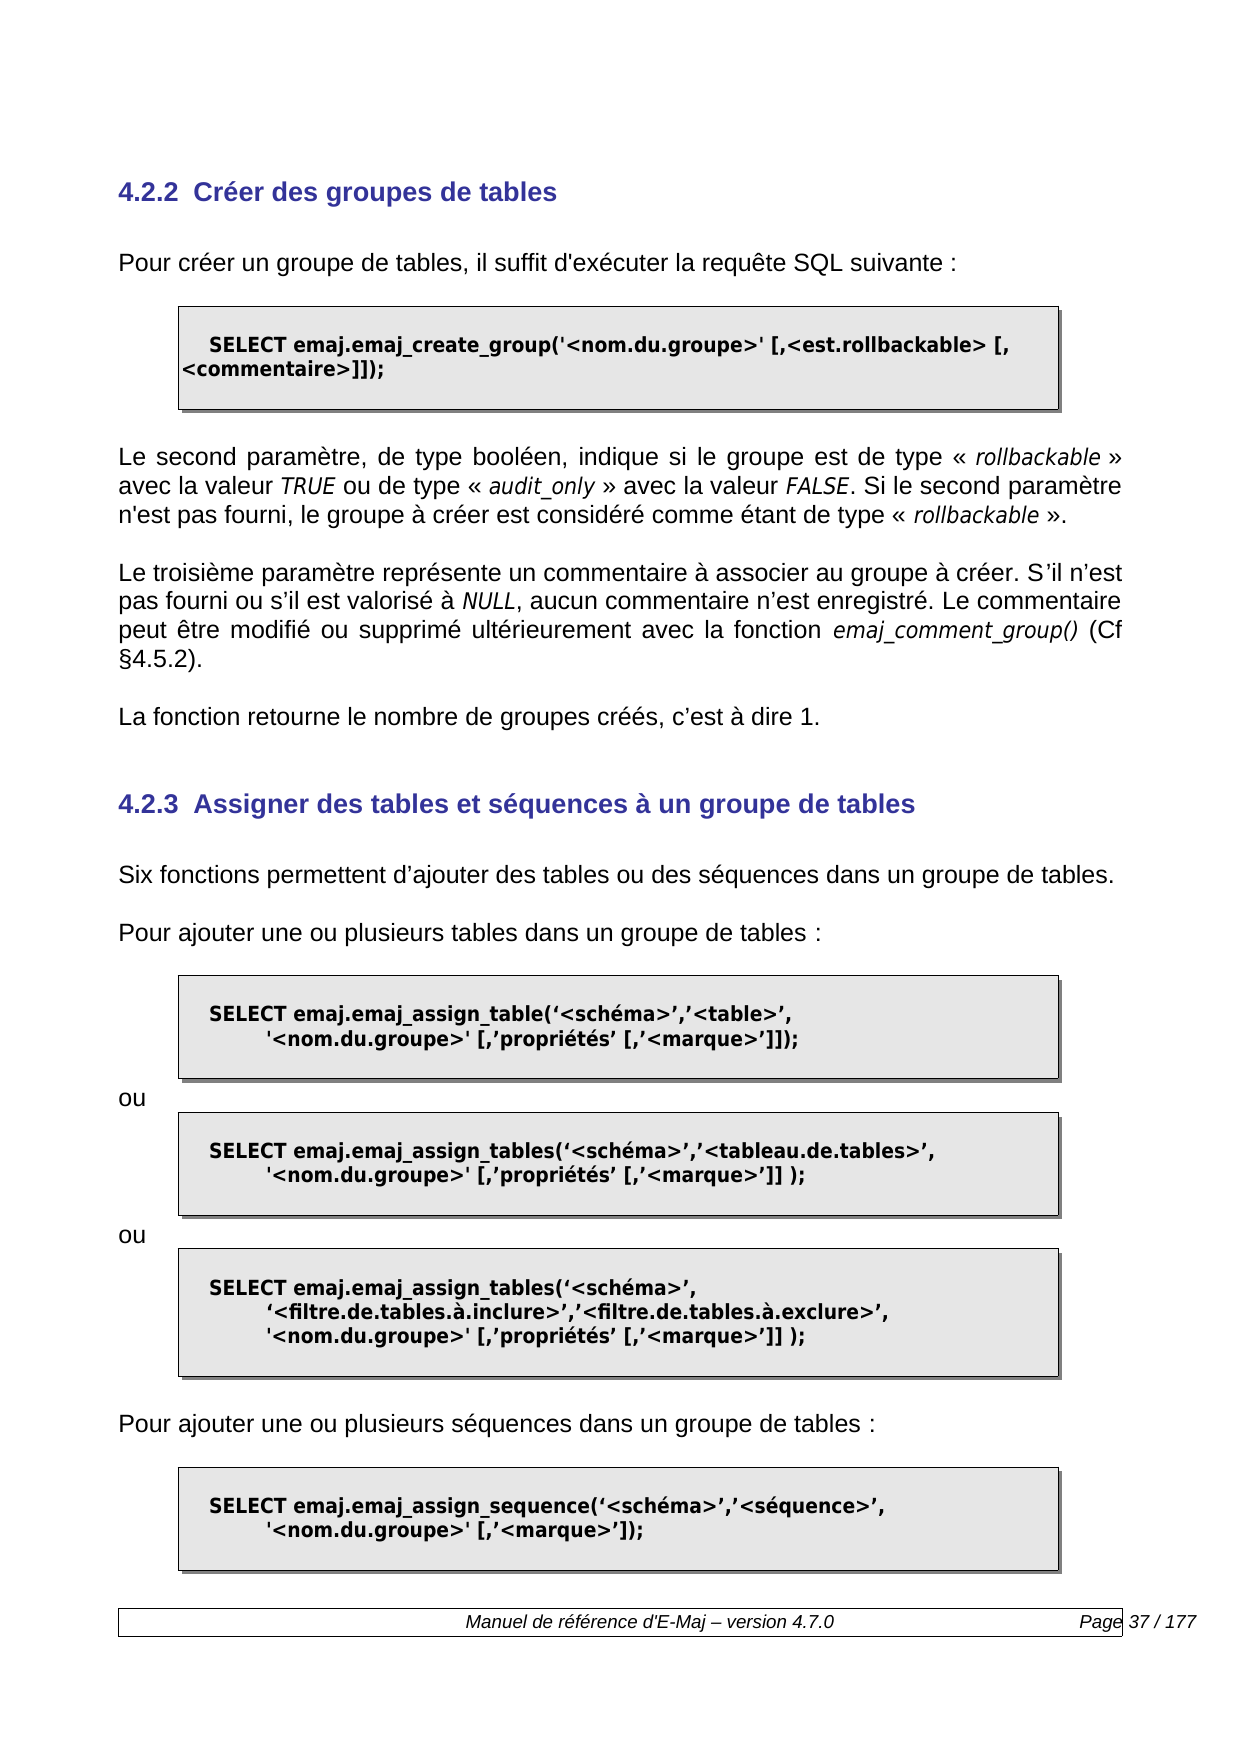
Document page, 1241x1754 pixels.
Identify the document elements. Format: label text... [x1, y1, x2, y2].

text ‘<filtre.de.tables.à.inclure>’,’<filtre.de.tables.à.exclure>’, [179, 1297, 1058, 1321]
text Pour ajouter une ou plusieurs séquences dans un groupe de tables : [118, 1409, 1122, 1438]
text SELECT emaj.emaj_assign_table(‘<schéma>’,’<table>’, [179, 999, 1058, 1024]
text '<nom.du.groupe>' [,’propriétés’ [,’<marque>’]] ); [179, 1160, 1058, 1184]
subtitle Assigner des tables et séquences à un groupe de tables [118, 788, 1122, 819]
text SELECT emaj.emaj_assign_sequence(‘<schéma>’,’<séquence>’, [179, 1491, 1058, 1515]
text ou [118, 1083, 1122, 1112]
text La fonction retourne le nombre de groupes créés, c’est à dire 1. [118, 701, 1122, 730]
text SELECT emaj.emaj_assign_tables(‘<schéma>’,’<tableau.de.tables>’, [179, 1136, 1058, 1160]
text Le troisième paramètre représente un commentaire à associer au groupe à créer. S’il n’est pas fourni ou s’il est valorisé à NULL, aucun commentaire n’est enregistré. Le commentaire peut être modifié ou supprimé ultérieurement avec la fonction emaj_comment_group() (Cf §4.5.2). [118, 557, 1122, 673]
text SELECT emaj.emaj_create_group('<nom.du.groupe>' [,<est.rollbackable> [, <commentaire>]]); [179, 330, 1058, 378]
subtitle Créer des groupes de tables [118, 176, 1122, 207]
text Pour ajouter une ou plusieurs tables dans un groupe de tables : [118, 918, 1122, 946]
text '<nom.du.groupe>' [,’propriétés’ [,’<marque>’]] ); [179, 1321, 1058, 1345]
text ou [118, 1219, 1122, 1248]
text Le second paramètre, de type booléen, indique si le groupe est de type « rollbackable » avec la valeur TRUE ou de type « audit_only » avec la valeur FALSE. Si le second paramètre n'est pas fourni, le groupe à créer est considéré comme étant de type « rollbackable ». [118, 442, 1122, 529]
text SELECT emaj.emaj_assign_tables(‘<schéma>’, [179, 1273, 1058, 1297]
text Six fonctions permettent d’ajouter des tables ou des séquences dans un groupe de tables. [118, 860, 1122, 889]
text Pour créer un groupe de tables, il suffit d'exécuter la requête SQL suivante : [118, 248, 1122, 277]
text '<nom.du.groupe>' [,’propriétés’ [,’<marque>’]]); [179, 1024, 1058, 1048]
text '<nom.du.groupe>' [,’<marque>’]); [179, 1515, 1058, 1539]
